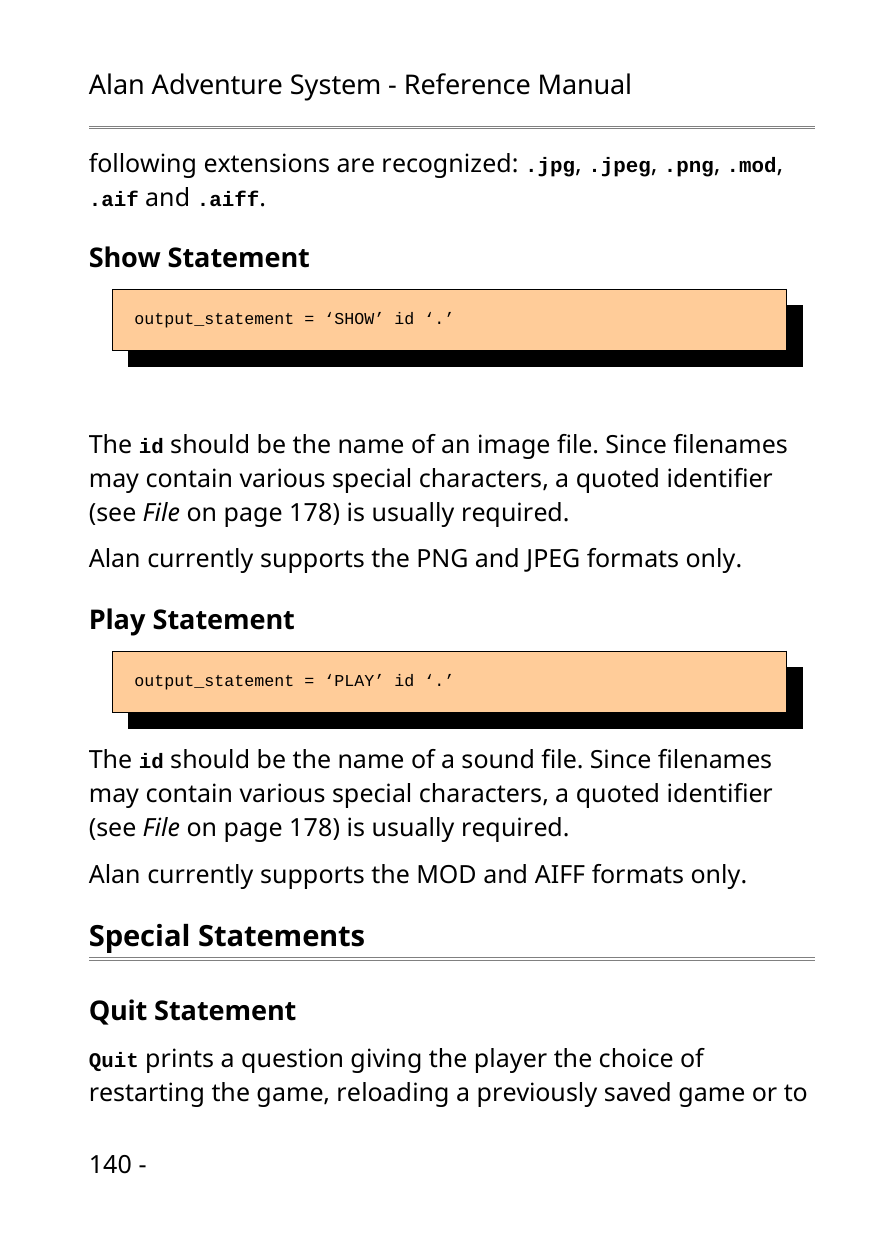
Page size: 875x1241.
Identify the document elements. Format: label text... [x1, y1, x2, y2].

text The id should be the name of a sound file. Since filenames may contain various special characters, a quoted identifier (see File on page 137) is usually required. [88, 742, 815, 844]
text output_statement = ‘PLAY’ id ‘.’ [113, 652, 786, 712]
subtitle Show Statement [88, 239, 815, 276]
subtitle Special Statements [88, 916, 815, 960]
subtitle Play Statement [88, 601, 815, 638]
text Alan currently supports the MOD and AIFF formats only. [88, 857, 815, 891]
text following extensions are recognized: .jpg, .jpeg, .png, .mod, .aif and .aiff. [88, 146, 815, 213]
subtitle Quit Statement [88, 991, 815, 1028]
text The id should be the name of an image file. Since filenames may contain various special characters, a quoted identifier (see File on page 137) is usually required. [88, 427, 815, 528]
text Quit prints a question giving the player the choice of restarting the game, re­loading a previously saved game or to [88, 1041, 815, 1109]
text Alan currently supports the PNG and JPEG formats only. [88, 541, 815, 575]
text output_statement = ‘SHOW’ id ‘.’ [113, 290, 786, 350]
